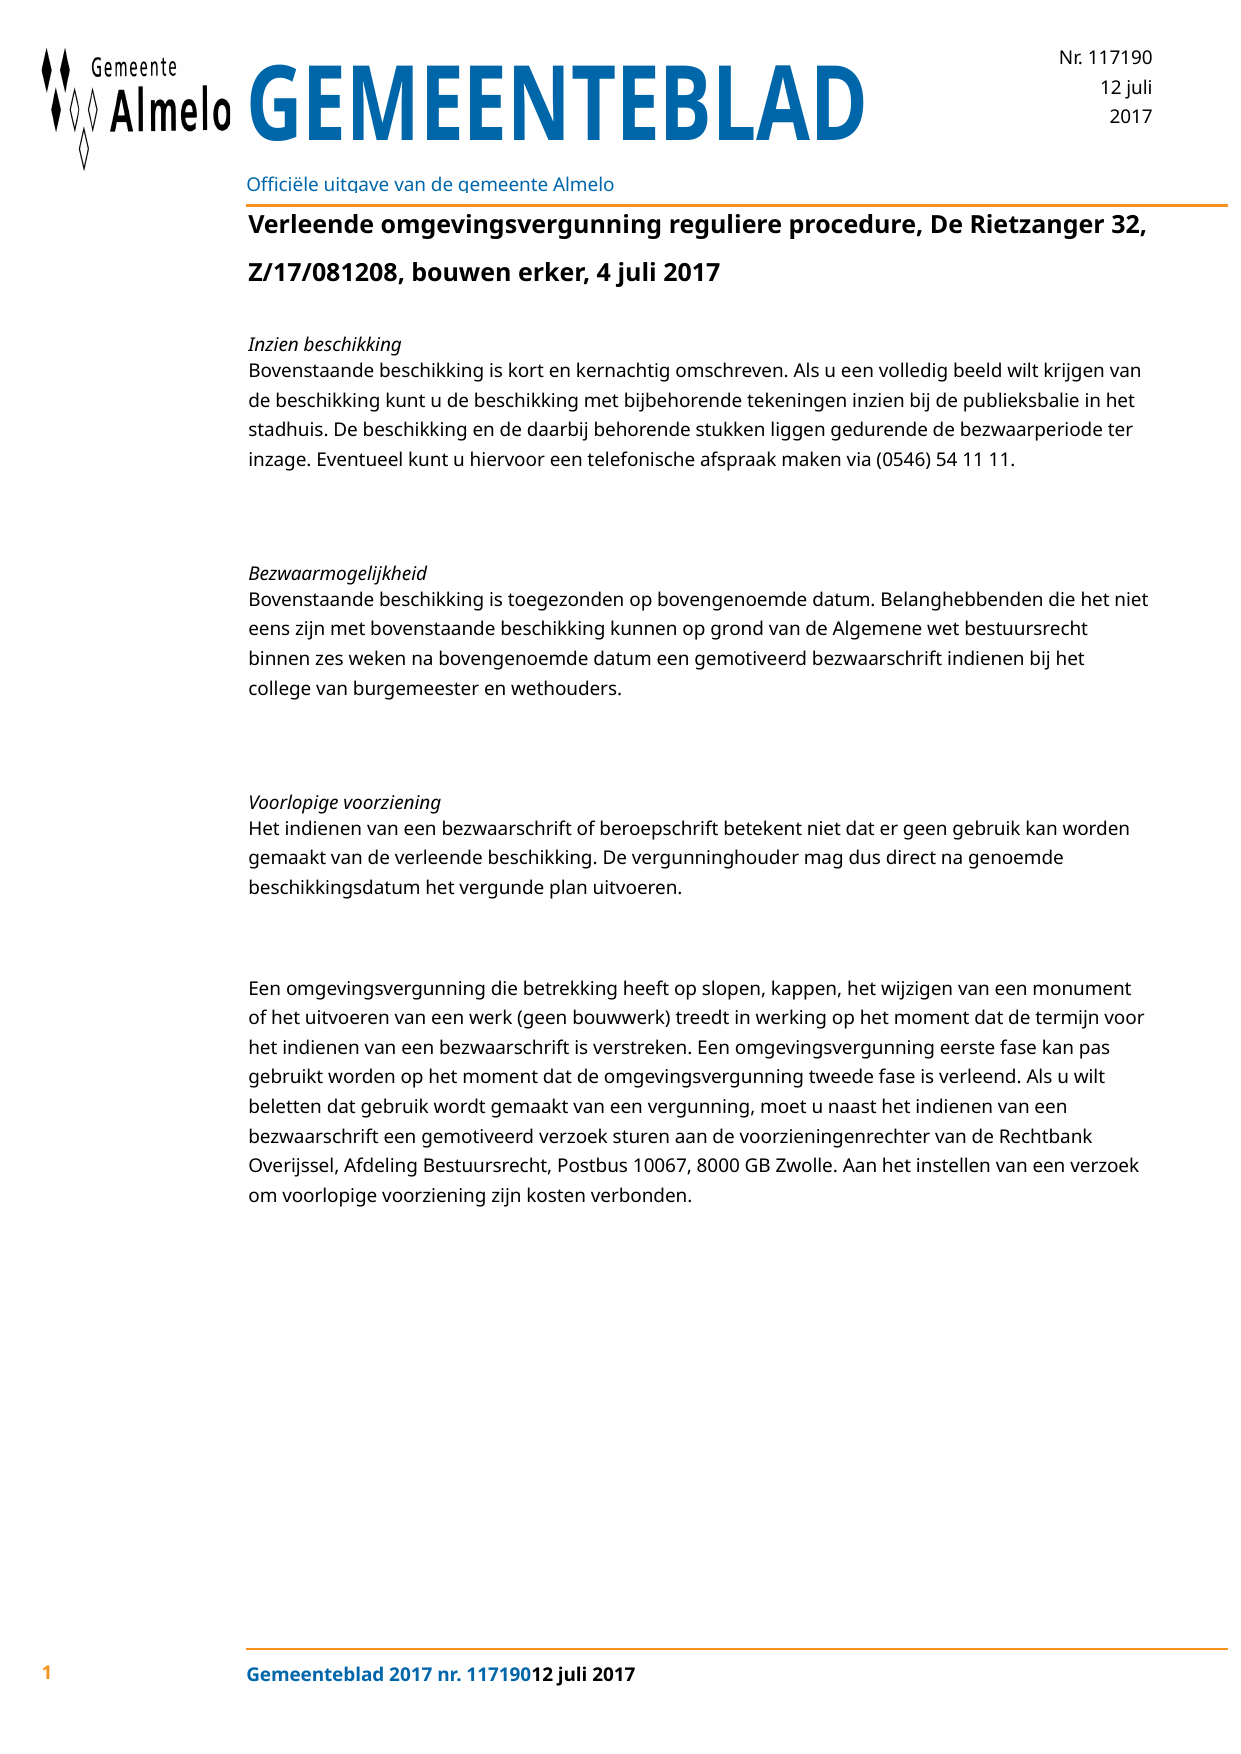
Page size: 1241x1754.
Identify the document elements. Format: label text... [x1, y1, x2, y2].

text Een omgevingsvergunning die betrekking heeft op slopen, kappen, het wijzigen van een monument of het uitvoeren van een werk (geen bouwwerk) treedt in werking op het moment dat de termijn voor het indienen van een bezwaarschrift is verstreken. Een omgevingsvergunning eerste fase kan pas gebruikt worden op het moment dat de omgevingsvergunning tweede fase is verleend. Als u wilt beletten dat gebruik wordt gemaakt van een vergunning, moet u naast het indienen van een bezwaarschrift een gemotiveerd verzoek sturen aan de voorzieningenrechter van de Rechtbank Overijssel, Afdeling Bestuursrecht, Postbus 10067, 8000 GB Zwolle. Aan het instellen van een verzoek om voorlopige voorziening zijn kosten verbonden. [248, 975, 1152, 1208]
text Inzien beschikking [248, 331, 1152, 357]
text Bovenstaande beschikking is kort en kernachtig omschreven. Als u een volledig beeld wilt krijgen van de beschikking kunt u de beschikking met bijbehorende tekeningen inzien bij de publieksbalie in het stadhuis. De beschikking en de daarbij behorende stukken liggen gedurende de bezwaarperiode ter inzage. Eventueel kunt u hiervoor een telefonische afspraak maken via (0546) 54 11 11. [248, 357, 1152, 472]
picture [41, 47, 231, 172]
text Voorlopige voorziening [248, 789, 1152, 815]
text Verleende omgevingsvergunning reguliere procedure, De Rietzanger 32, Z/17/081208, bouwen erker, 4 juli 2017 [248, 207, 1152, 288]
text Bezwaarmogelijkheid [248, 560, 1152, 586]
text Het indienen van een bezwaarschrift of beroepschrift betekent niet dat er geen gebruik kan worden gemaakt van de verleende beschikking. De vergunninghouder mag dus direct na genoemde beschikkingsdatum het vergunde plan uitvoeren. [248, 815, 1152, 900]
text Bovenstaande beschikking is toegezonden op bovengenoemde datum. Belanghebbenden die het niet eens zijn met bovenstaande beschikking kunnen op grond van de Algemene wet bestuursrecht binnen zes weken na bovengenoemde datum een gemotiveerd bezwaarschrift indienen bij het college van burgemeester en wethouders. [248, 586, 1152, 701]
